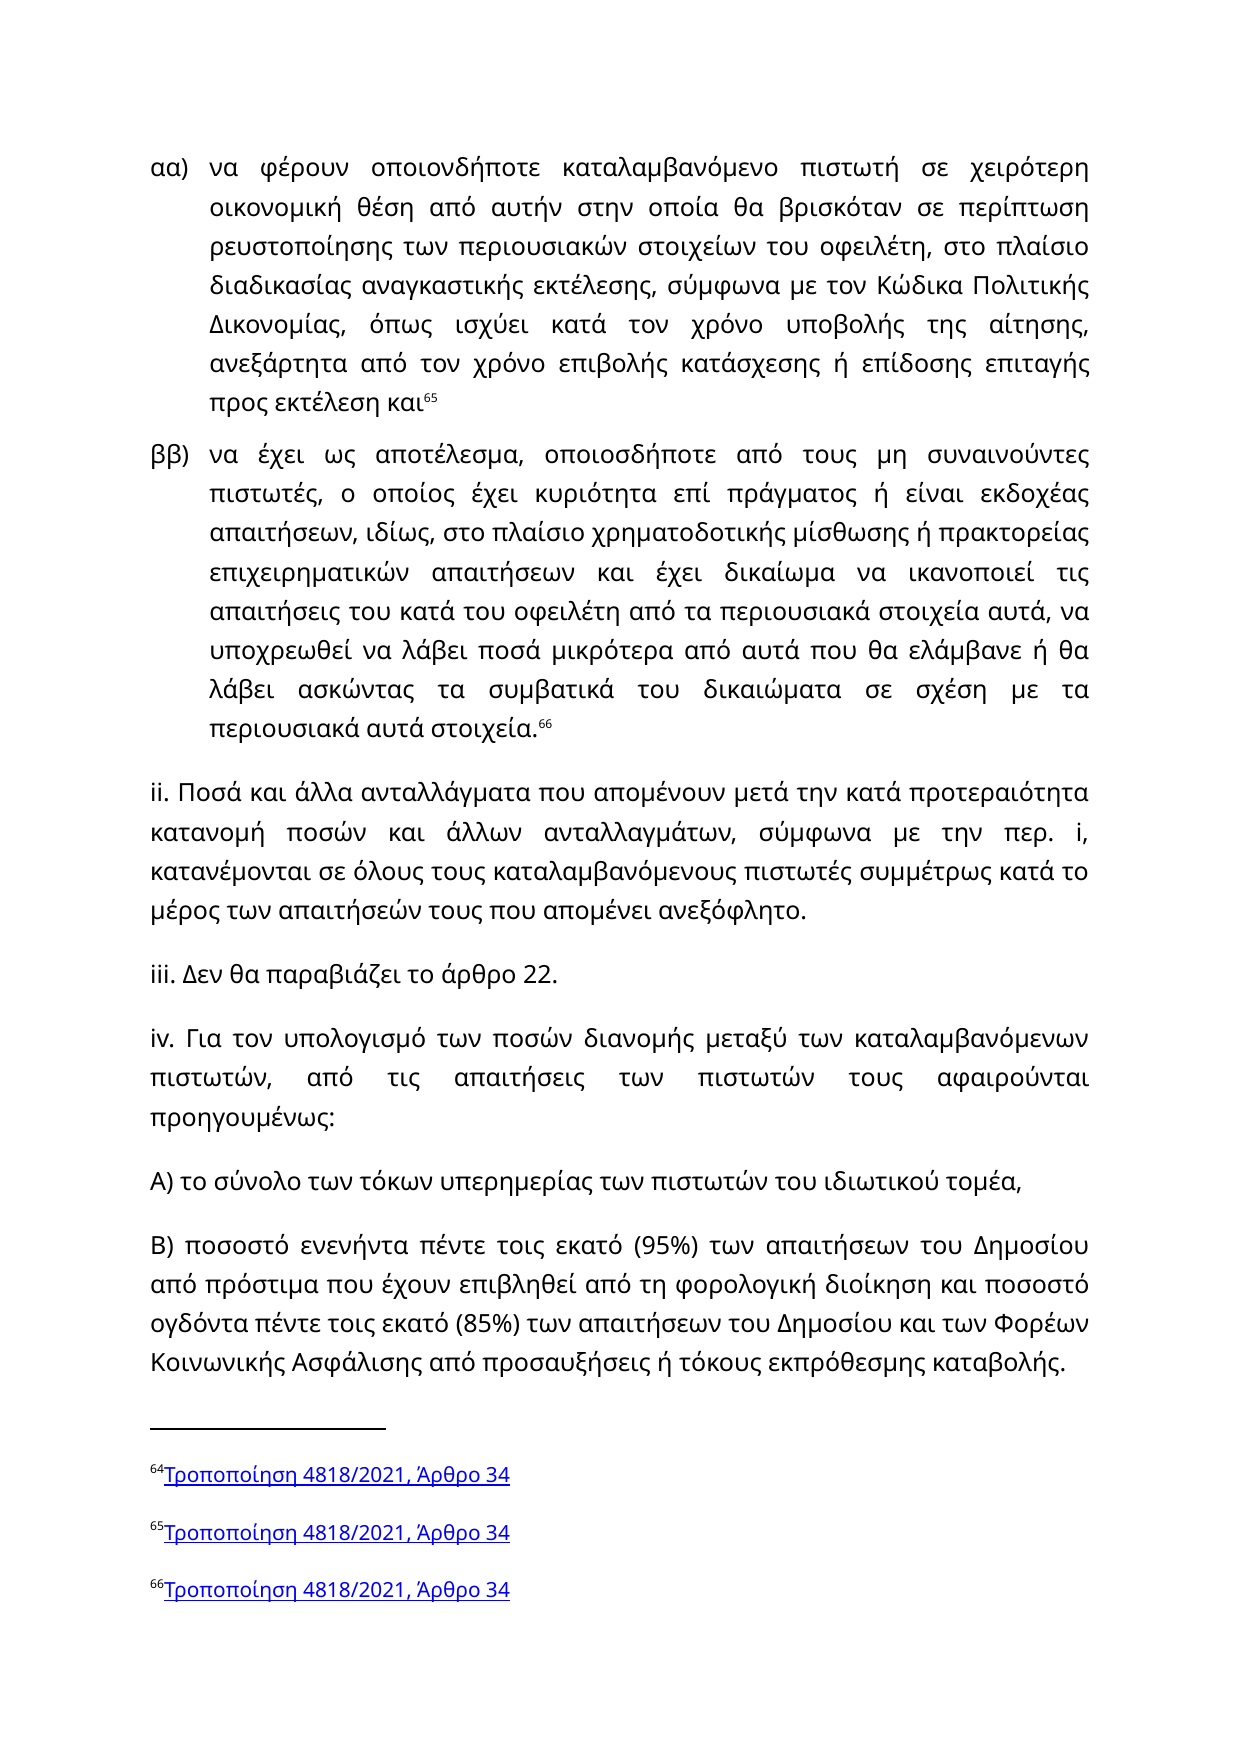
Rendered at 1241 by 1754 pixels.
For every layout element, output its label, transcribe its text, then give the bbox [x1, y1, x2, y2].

text Τροποποίηση 4818/2021, Άρθρο 34 [150, 1518, 1090, 1546]
text ii. Ποσά και άλλα ανταλλάγματα που απομένουν μετά την κατά προτεραιότητα κατανομή ποσών και άλλων ανταλλαγμάτων, σύμφωνα με την περ. i, κατανέμονται σε όλους τους καταλαμβανόμενους πιστωτές συμμέτρως κατά το μέρος των απαιτήσεών τους που απομένει ανεξόφλητο. [150, 775, 1090, 927]
text iii. Δεν θα παραβιάζει το άρθρο 22. [150, 957, 1090, 991]
list ββ) να έχει ως αποτέλεσμα, οποιοσδήποτε από τους μη συναινούντες πιστωτές, ο οποίος έχει κυριότητα επί πράγματος ή είναι εκδοχέας απαιτήσεων, ιδίως, στο πλαίσιο χρηματοδοτικής μίσθωσης ή πρακτορείας επιχειρηματικών απαιτήσεων και έχει δικαίωμα να ικανοποιεί τις απαιτήσεις του κατά του οφειλέτη από τα περιουσιακά στοιχεία αυτά, να υποχρεωθεί να λάβει ποσά μικρότερα από αυτά που θα ελάμβανε ή θα λάβει ασκώντας τα συμβατικά του δικαιώματα σε σχέση με τα περιουσιακά αυτά στοιχεία. [150, 437, 1090, 745]
text Τροποποίηση 4818/2021, Άρθρο 34 [150, 1460, 1090, 1489]
text A) το σύνολο των τόκων υπερημερίας των πιστωτών του ιδιωτικού τομέα, [150, 1163, 1090, 1197]
text iv. Για τον υπολογισμό των ποσών διανομής μεταξύ των καταλαμβανόμενων πιστωτών, από τις απαιτήσεις των πιστωτών τους αφαιρούνται προηγουμένως: [150, 1021, 1090, 1133]
text B) ποσοστό ενενήντα πέντε τοις εκατό (95%) των απαιτήσεων του Δημοσίου από πρόστιμα που έχουν επιβληθεί από τη φορολογική διοίκηση και ποσοστό ογδόντα πέντε τοις εκατό (85%) των απαιτήσεων του Δημοσίου και των Φορέων Κοινωνικής Ασφάλισης από προσαυξήσεις ή τόκους εκπρόθεσμης καταβολής. [150, 1227, 1090, 1379]
text Τροποποίηση 4818/2021, Άρθρο 34 [150, 1576, 1090, 1604]
list αα) να φέρουν οποιονδήποτε καταλαμβανόμενο πιστωτή σε χειρότερη οικονομική θέση από αυτήν στην οποία θα βρισκόταν σε περίπτωση ρευστοποίησης των περιουσιακών στοιχείων του οφειλέτη, στο πλαίσιο διαδικασίας αναγκαστικής εκτέλεσης, σύμφωνα με τον Κώδικα Πολιτικής Δικονομίας, όπως ισχύει κατά τον χρόνο υποβολής της αίτησης, ανεξάρτητα από τον χρόνο επιβολής κατάσχεσης ή επίδοσης επιταγής προς εκτέλεση και [150, 150, 1090, 419]
